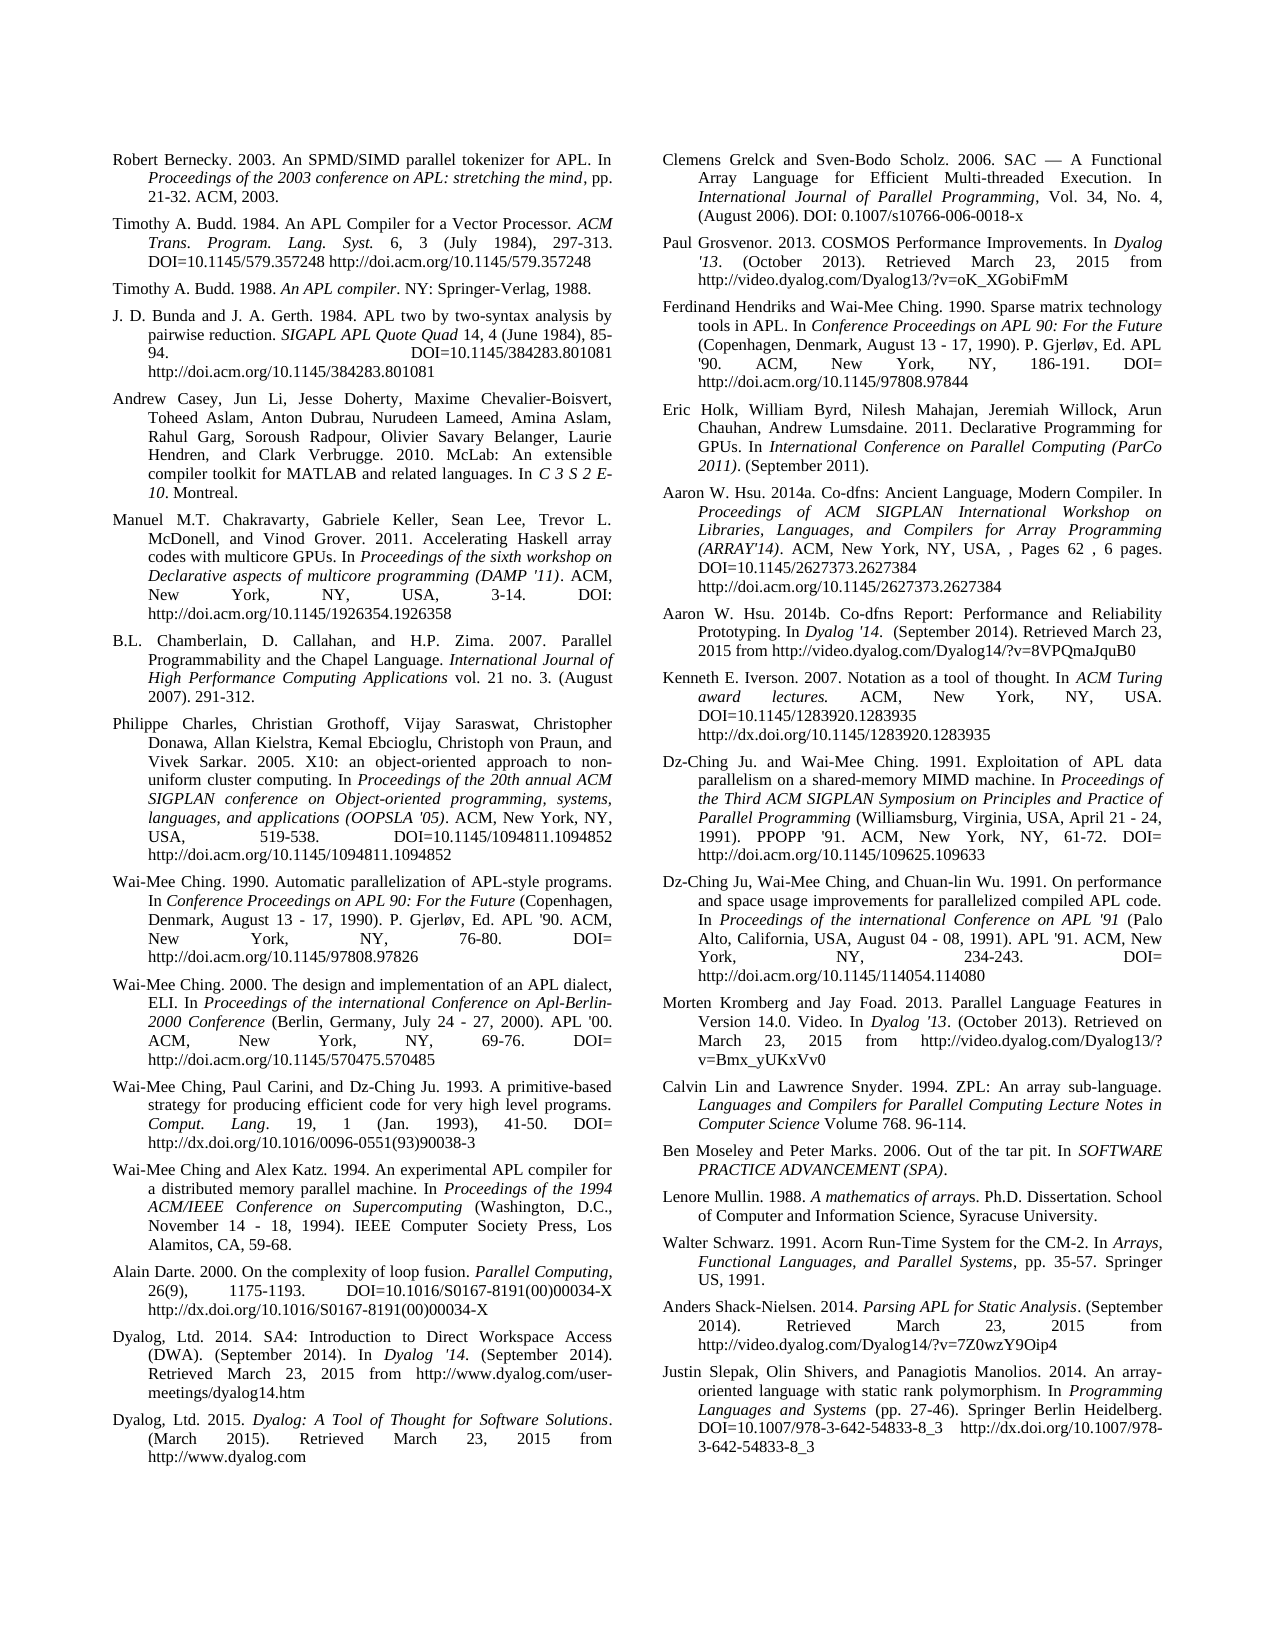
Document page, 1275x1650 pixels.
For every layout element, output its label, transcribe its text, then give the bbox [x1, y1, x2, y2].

text Wai-Mee Ching and Alex Katz. 1994. An experimental APL compiler for a distributed memory parallel machine. In Proceedings of the 1994 ACM/IEEE Conference on Supercomputing (Washington, D.C., November 14 - 18, 1994). IEEE Computer Society Press, Los Alamitos, CA, 59-68. [112, 1160, 612, 1254]
text Paul Grosvenor. 2013. COSMOS Performance Improvements. In Dyalog '13. (October 2013). Retrieved March 23, 2015 from http://video.dyalog.com/Dyalog13/?v=oK_XGobiFmM [662, 233, 1162, 289]
text Aaron W. Hsu. 2014a. Co-dfns: Ancient Language, Modern Compiler. In Proceedings of ACM SIGPLAN International Workshop on Libraries, Languages, and Compilers for Array Programming (ARRAY'14). ACM, New York, NY, USA, , Pages 62 , 6 pages. DOI=10.1145/2627373.2627384 http://doi.acm.org/10.1145/2627373.2627384 [662, 483, 1162, 596]
text Dz-Ching Ju. and Wai-Mee Ching. 1991. Exploitation of APL data parallelism on a shared-memory MIMD machine. In Proceedings of the Third ACM SIGPLAN Symposium on Principles and Practice of Parallel Programming (Williamsburg, Virginia, USA, April 21 - 24, 1991). PPOPP '91. ACM, New York, NY, 61-72. DOI= http://doi.acm.org/10.1145/109625.109633 [662, 752, 1162, 864]
text Wai-Mee Ching, Paul Carini, and Dz-Ching Ju. 1993. A primitive-based strategy for producing efficient code for very high level programs. Comput. Lang. 19, 1 (Jan. 1993), 41-50. DOI= http://dx.doi.org/10.1016/0096-0551(93)90038-3 [112, 1077, 612, 1152]
text Wai-Mee Ching. 2000. The design and implementation of an APL dialect, ELI. In Proceedings of the international Conference on Apl-Berlin-2000 Conference (Berlin, Germany, July 24 - 27, 2000). APL '00. ACM, New York, NY, 69-76. DOI= http://doi.acm.org/10.1145/570475.570485 [112, 975, 612, 1069]
text Walter Schwarz. 1991. Acorn Run-Time System for the CM-2. In Arrays, Functional Languages, and Parallel Systems, pp. 35-57. Springer US, 1991. [662, 1233, 1162, 1289]
text Manuel M.T. Chakravarty, Gabriele Keller, Sean Lee, Trevor L. McDonell, and Vinod Grover. 2011. Accelerating Haskell array codes with multicore GPUs. In Proceedings of the sixth workshop on Declarative aspects of multicore programming (DAMP '11). ACM, New York, NY, USA, 3-14. DOI: http://doi.acm.org/10.1145/1926354.1926358 [112, 510, 612, 623]
text Calvin Lin and Lawrence Snyder. 1994. ZPL: An array sub-language. Languages and Compilers for Parallel Computing Lecture Notes in Computer Science Volume 768. 96-114. [662, 1077, 1162, 1133]
text Alain Darte. 2000. On the complexity of loop fusion. Parallel Computing, 26(9), 1175-1193. DOI=10.1016/S0167-8191(00)00034-X http://dx.doi.org/10.1016/S0167-8191(00)00034-X [112, 1262, 612, 1319]
text Morten Kromberg and Jay Foad. 2013. Parallel Language Features in Version 14.0. Video. In Dyalog '13. (October 2013). Retrieved on March 23, 2015 from http://video.dyalog.com/Dyalog13/?v=Bmx_yUKxVv0 [662, 994, 1162, 1069]
text J. D. Bunda and J. A. Gerth. 1984. APL two by two-syntax analysis by pairwise reduction. SIGAPL APL Quote Quad 14, 4 (June 1984), 85-94. DOI=10.1145/384283.801081 http://doi.acm.org/10.1145/384283.801081 [112, 306, 612, 381]
text Robert Bernecky. 2003. An SPMD/SIMD parallel tokenizer for APL. In Proceedings of the 2003 conference on APL: stretching the mind, pp. 21-32. ACM, 2003. [112, 150, 612, 206]
text Clemens Grelck and Sven-Bodo Scholz. 2006. SAC — A Functional Array Language for Efficient Multi-threaded Execution. In International Journal of Parallel Programming, Vol. 34, No. 4, (August 2006). DOI: 0.1007/s10766-006-0018-x [662, 150, 1162, 225]
text Kenneth E. Iverson. 2007. Notation as a tool of thought. In ACM Turing award lectures. ACM, New York, NY, USA. DOI=10.1145/1283920.1283935 http://dx.doi.org/10.1145/1283920.1283935 [662, 669, 1162, 744]
text Wai-Mee Ching. 1990. Automatic parallelization of APL-style programs. In Conference Proceedings on APL 90: For the Future (Copenhagen, Denmark, August 13 - 17, 1990). P. Gjerløv, Ed. APL '90. ACM, New York, NY, 76-80. DOI= http://doi.acm.org/10.1145/97808.97826 [112, 873, 612, 967]
text Lenore Mullin. 1988. A mathematics of arrays. Ph.D. Dissertation. School of Computer and Information Science, Syracuse University. [662, 1187, 1162, 1225]
text Dyalog, Ltd. 2015. Dyalog: A Tool of Thought for Software Solutions. (March 2015). Retrieved March 23, 2015 from http://www.dyalog.com [112, 1410, 612, 1467]
text Eric Holk, William Byrd, Nilesh Mahajan, Jeremiah Willock, Arun Chauhan, Andrew Lumsdaine. 2011. Declarative Programming for GPUs. In International Conference on Parallel Computing (ParCo 2011). (September 2011). [662, 400, 1162, 475]
text Ben Moseley and Peter Marks. 2006. Out of the tar pit. In SOFTWARE PRACTICE ADVANCEMENT (SPA). [662, 1142, 1162, 1179]
text Timothy A. Budd. 1988. An APL compiler. NY: Springer-Verlag, 1988. [112, 279, 612, 298]
text Dyalog, Ltd. 2014. SA4: Introduction to Direct Workspace Access (DWA). (September 2014). In Dyalog '14. (September 2014). Retrieved March 23, 2015 from http://www.dyalog.com/user-meetings/dyalog14.htm [112, 1327, 612, 1402]
text Dz-Ching Ju, Wai-Mee Ching, and Chuan-lin Wu. 1991. On performance and space usage improvements for parallelized compiled APL code. In Proceedings of the international Conference on APL '91 (Palo Alto, California, USA, August 04 - 08, 1991). APL '91. ACM, New York, NY, 234-243. DOI= http://doi.acm.org/10.1145/114054.114080 [662, 873, 1162, 985]
text Anders Shack-Nielsen. 2014. Parsing APL for Static Analysis. (September 2014). Retrieved March 23, 2015 from http://video.dyalog.com/Dyalog14/?v=7Z0wzY9Oip4 [662, 1298, 1162, 1354]
text Justin Slepak, Olin Shivers, and Panagiotis Manolios. 2014. An array-oriented language with static rank polymorphism. In Programming Languages and Systems (pp. 27-46). Springer Berlin Heidelberg. DOI=10.1007/978-3-642-54833-8_3 http://dx.doi.org/10.1007/978-3-642-54833-8_3 [662, 1362, 1162, 1456]
text Andrew Casey, Jun Li, Jesse Doherty, Maxime Chevalier-Boisvert, Toheed Aslam, Anton Dubrau, Nurudeen Lameed, Amina Aslam, Rahul Garg, Soroush Radpour, Olivier Savary Belanger, Laurie Hendren, and Clark Verbrugge. 2010. McLab: An extensible compiler toolkit for MATLAB and related languages. In C 3 S 2 E-10. Montreal. [112, 389, 612, 502]
text Philippe Charles, Christian Grothoff, Vijay Saraswat, Christopher Donawa, Allan Kielstra, Kemal Ebcioglu, Christoph von Praun, and Vivek Sarkar. 2005. X10: an object-oriented approach to non-uniform cluster computing. In Proceedings of the 20th annual ACM SIGPLAN conference on Object-oriented programming, systems, languages, and applications (OOPSLA '05). ACM, New York, NY, USA, 519-538. DOI=10.1145/1094811.1094852 http://doi.acm.org/10.1145/1094811.1094852 [112, 714, 612, 864]
text Aaron W. Hsu. 2014b. Co-dfns Report: Performance and Reliability Prototyping. In Dyalog '14. (September 2014). Retrieved March 23, 2015 from http://video.dyalog.com/Dyalog14/?v=8VPQmaJquB0 [662, 604, 1162, 660]
text Timothy A. Budd. 1984. An APL Compiler for a Vector Processor. ACM Trans. Program. Lang. Syst. 6, 3 (July 1984), 297-313. DOI=10.1145/579.357248 http://doi.acm.org/10.1145/579.357248 [112, 214, 612, 271]
text Ferdinand Hendriks and Wai-Mee Ching. 1990. Sparse matrix technology tools in APL. In Conference Proceedings on APL 90: For the Future (Copenhagen, Denmark, August 13 - 17, 1990). P. Gjerløv, Ed. APL '90. ACM, New York, NY, 186-191. DOI= http://doi.acm.org/10.1145/97808.97844 [662, 298, 1162, 392]
text B.L. Chamberlain, D. Callahan, and H.P. Zima. 2007. Parallel Programmability and the Chapel Language. International Journal of High Performance Computing Applications vol. 21 no. 3. (August 2007). 291-312. [112, 631, 612, 706]
